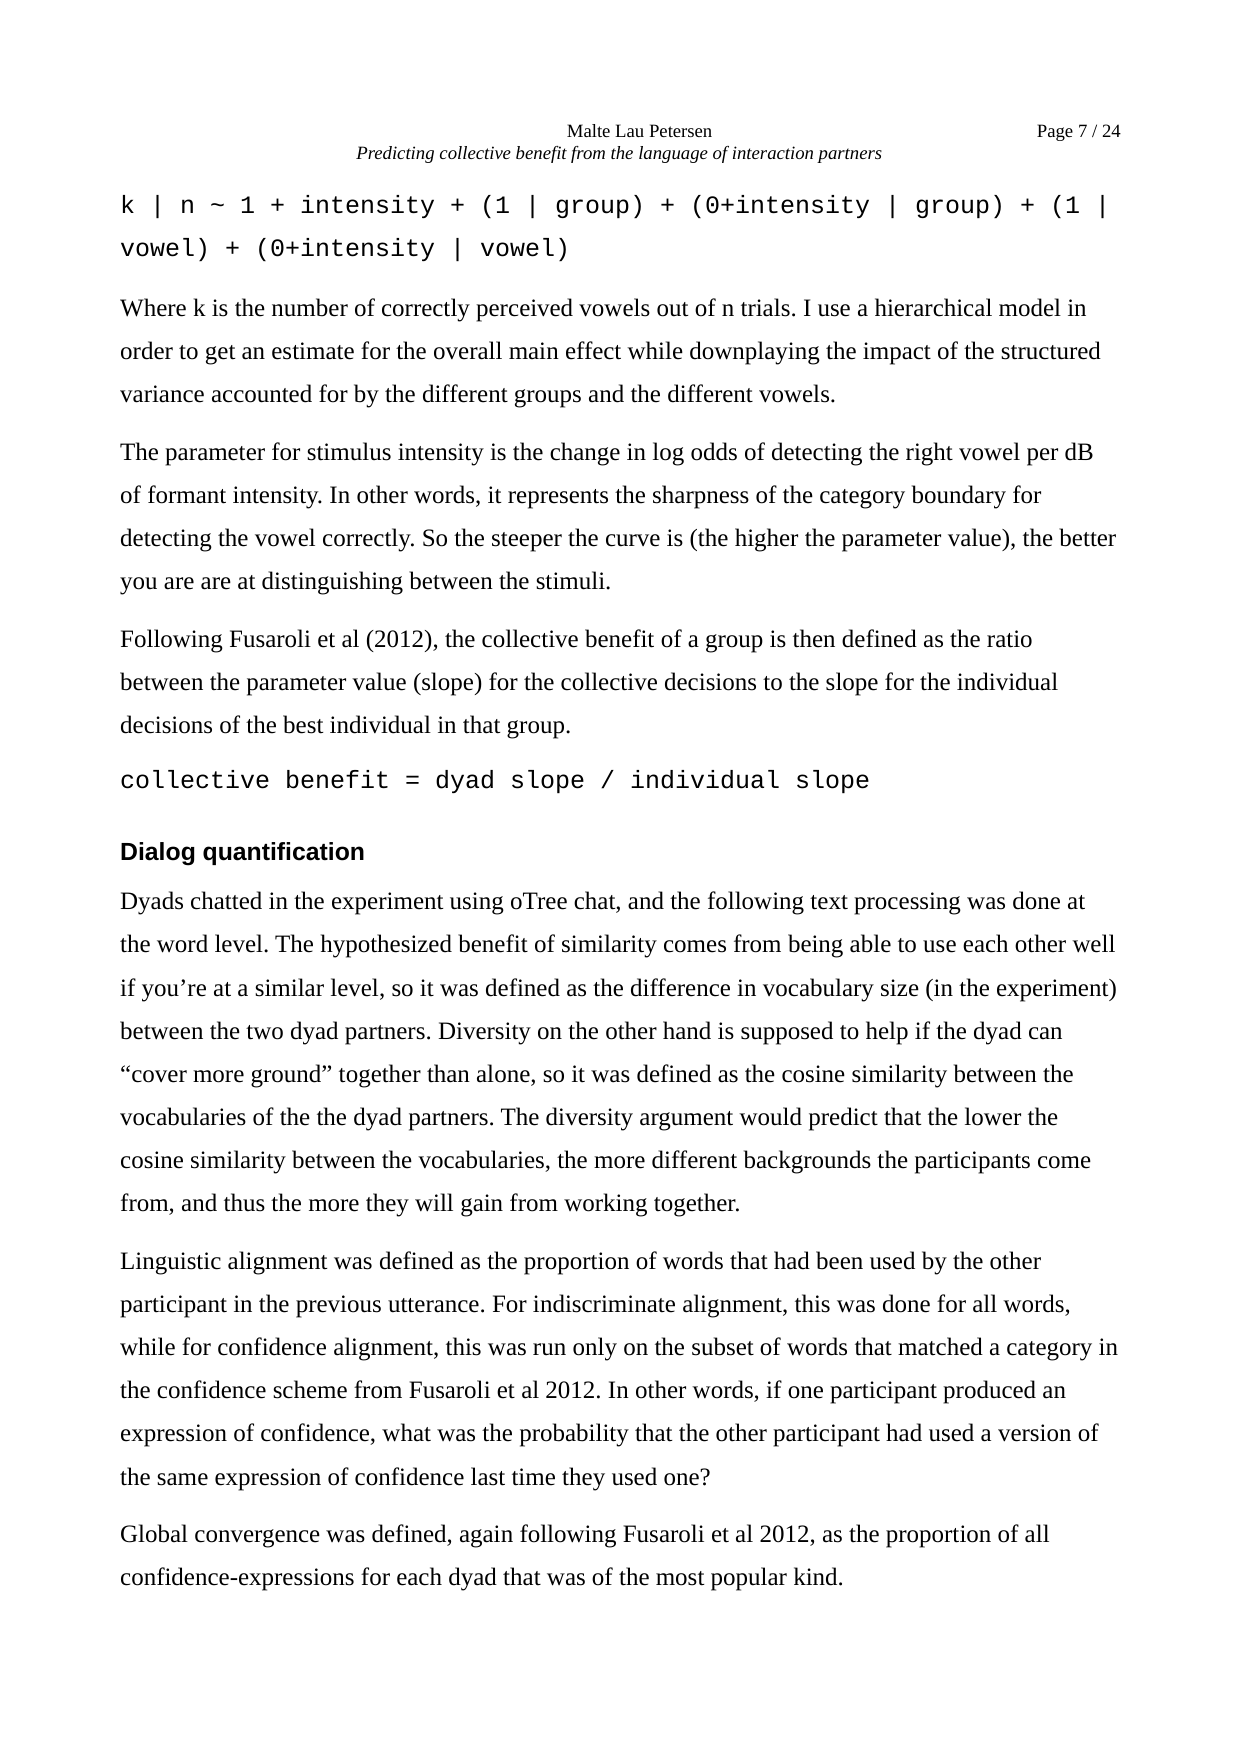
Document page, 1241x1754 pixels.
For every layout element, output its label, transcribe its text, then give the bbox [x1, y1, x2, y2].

text The parameter for stimulus intensity is the change in log odds of detecting the right vowel per dB of formant intensity. In other words, it represents the sharpness of the category boundary for detecting the vowel correctly. So the steeper the curve is (the higher the parameter value), the better you are are at distinguishing between the stimuli. [120, 437, 1121, 595]
text collective benefit = dyad slope / individual slope [120, 768, 1121, 796]
text Linguistic alignment was defined as the proportion of words that had been used by the other participant in the previous utterance. For indiscriminate alignment, this was done for all words, while for confidence alignment, this was run only on the subset of words that matched a category in the confidence scheme from Fusaroli et al 2012. In other words, if one participant produced an expression of confidence, what was the probability that the other participant had used a version of the same expression of confidence last time they used one? [120, 1246, 1121, 1490]
text k | n ~ 1 + intensity + (1 | group) + (0+intensity | group) + (1 | vowel) + (0+intensity | vowel) [120, 193, 1121, 264]
subtitle Dialog quantification [120, 837, 1121, 866]
text Global convergence was defined, again following Fusaroli et al 2012, as the proportion of all confidence-expressions for each dyad that was of the most popular kind. [120, 1519, 1121, 1591]
text Where k is the number of correctly perceived vowels out of n trials. I use a hierarchical model in order to get an estimate for the overall main effect while downplaying the impact of the structured variance accounted for by the different groups and the different vowels. [120, 293, 1121, 408]
text Dyads chatted in the experiment using oTree chat, and the following text processing was done at the word level. The hypothesized benefit of similarity comes from being able to use each other well if you’re at a similar level, so it was defined as the difference in vocabulary size (in the experiment) between the two dyad partners. Diversity on the other hand is supposed to help if the dyad can “cover more ground” together than alone, so it was defined as the cosine similarity between the vocabularies of the the dyad partners. The diversity argument would predict that the lower the cosine similarity between the vocabularies, the more different backgrounds the participants come from, and thus the more they will gain from working together. [120, 886, 1121, 1217]
text Following Fusaroli et al (2012), the collective benefit of a group is then defined as the ratio between the parameter value (slope) for the collective decisions to the slope for the individual decisions of the best individual in that group. [120, 624, 1121, 739]
